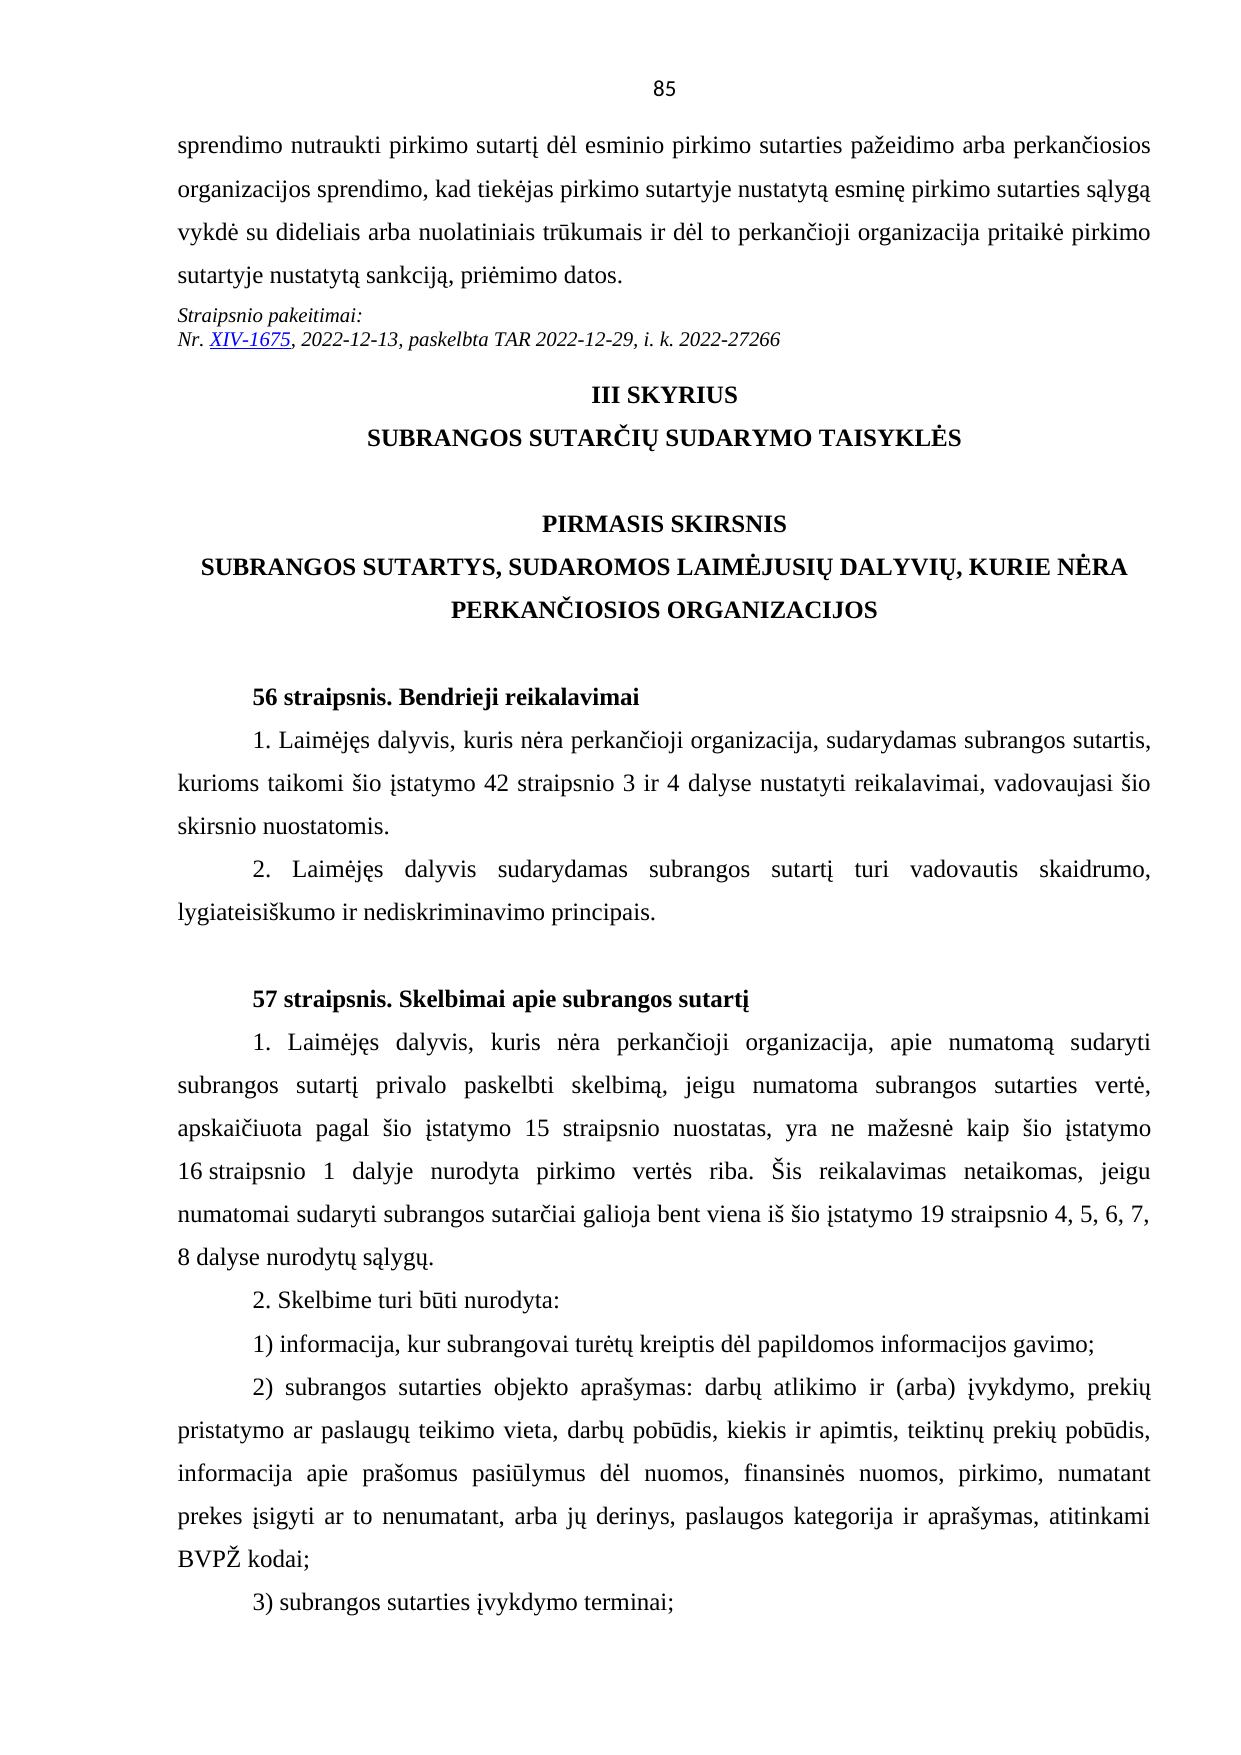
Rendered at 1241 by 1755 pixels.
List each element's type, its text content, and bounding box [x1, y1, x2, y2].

text 1. Laimėjęs dalyvis, kuris nėra perkančioji organizacija, sudarydamas subrangos sutartis, kurioms taikomi šio įstatymo 42 straipsnio 3 ir 4 dalyse nustatyti reikalavimai, vadovaujasi šio skirsnio nuostatomis. [177, 725, 1152, 840]
text SUBRANGOS SUTARČIŲ SUDARYMO TAISYKLĖS [177, 423, 1152, 452]
text Straipsnio pakeitimai: [177, 303, 1152, 327]
text 56 straipsnis. Bendrieji reikalavimai [177, 682, 1152, 711]
text sprendimo nutraukti pirkimo sutartį dėl esminio pirkimo sutarties pažeidimo arba perkančiosios organizacijos sprendimo, kad tiekėjas pirkimo sutartyje nustatytą esminę pirkimo sutarties sąlygą vykdė su dideliais arba nuolatiniais trūkumais ir dėl to perkančioji organizacija pritaikė pirkimo sutartyje nustatytą sankciją, priėmimo datos. [177, 131, 1152, 289]
text 1) informacija, kur subrangovai turėtų kreiptis dėl papildomos informacijos gavimo; [177, 1329, 1152, 1357]
text PIRMASIS SKIRSNIS [177, 509, 1152, 538]
text 2. Skelbime turi būti nurodyta: [177, 1286, 1152, 1314]
text Nr. XIV-1675, 2022-12-13, paskelbta TAR 2022-12-29, i. k. 2022-27266 [177, 327, 1152, 351]
text 57 straipsnis. Skelbimai apie subrangos sutartį [177, 984, 1152, 1012]
text 3) subrangos sutarties įvykdymo terminai; [177, 1587, 1152, 1616]
text 1. Laimėjęs dalyvis, kuris nėra perkančioji organizacija, apie numatomą sudaryti subrangos sutartį privalo paskelbti skelbimą, jeigu numatoma subrangos sutarties vertė, apskaičiuota pagal šio įstatymo 15 straipsnio nuostatas, yra ne mažesnė kaip šio įstatymo 16 straipsnio 1 dalyje nurodyta pirkimo vertės riba. Šis reikalavimas netaikomas, jeigu numatomai sudaryti subrangos sutarčiai galioja bent viena iš šio įstatymo 19 straipsnio 4, 5, 6, 7, 8 dalyse nurodytų sąlygų. [177, 1027, 1152, 1271]
text 2. Laimėjęs dalyvis sudarydamas subrangos sutartį turi vadovautis skaidrumo, lygiateisiškumo ir nediskriminavimo principais. [177, 854, 1152, 926]
text Subrangos sutartys, sudaromos laimėjusių dalyvių, kuriE nėra perkančioSIOS organizacijOS [177, 552, 1152, 624]
text III SKYRIUS [177, 380, 1152, 409]
text 2) subrangos sutarties objekto aprašymas: darbų atlikimo ir (arba) įvykdymo, prekių pristatymo ar paslaugų teikimo vieta, darbų pobūdis, kiekis ir apimtis, teiktinų prekių pobūdis, informacija apie prašomus pasiūlymus dėl nuomos, finansinės nuomos, pirkimo, numatant prekes įsigyti ar to nenumatant, arba jų derinys, paslaugos kategorija ir aprašymas, atitinkami BVPŽ kodai; [177, 1372, 1152, 1573]
